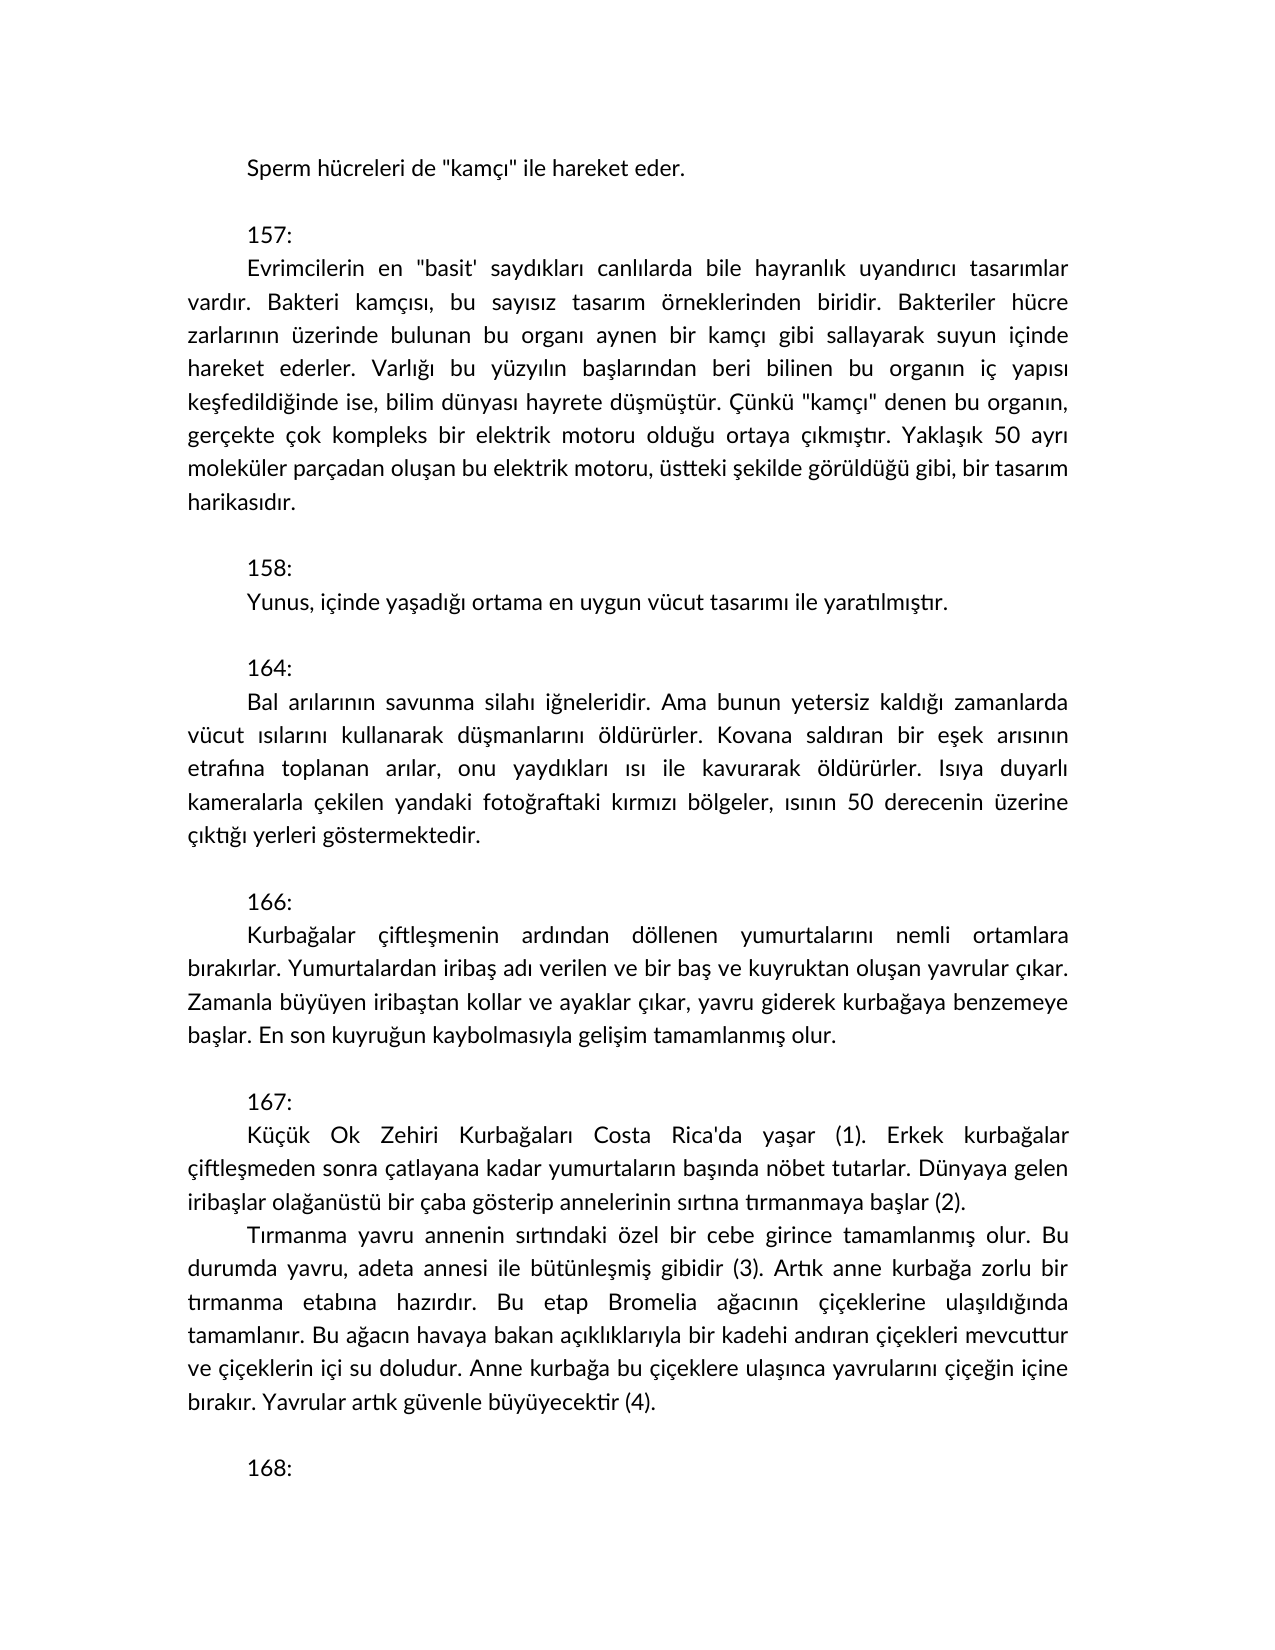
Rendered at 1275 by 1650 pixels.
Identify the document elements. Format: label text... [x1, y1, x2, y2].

text Tırmanma yavru annenin sırtındaki özel bir cebe girince tamamlanmış olur. Bu durumda yavru, adeta annesi ile bütünleşmiş gibidir (3). Artık anne kurbağa zorlu bir tırmanma etabına hazırdır. Bu etap Bromelia ağacının çiçeklerine ulaşıldığında tamamlanır. Bu ağacın havaya bakan açıklıklarıyla bir kadehi andıran çiçekleri mevcuttur ve çiçeklerin içi su doludur. Anne kurbağa bu çiçeklere ulaşınca yavrularını çiçeğin içine bırakır. Yavrular artık güvenle büyüyecektir (4). [187, 1217, 1070, 1417]
text Sperm hücreleri de "kamçı" ile hareket eder. [187, 150, 1070, 183]
text Yunus, içinde yaşadığı ortama en uygun vücut tasarımı ile yaratılmıştır. [187, 583, 1070, 617]
text Bal arılarının savunma silahı iğneleridir. Ama bunun yetersiz kaldığı zamanlarda vücut ısılarını kullanarak düşmanlarını öldürürler. Kovana saldıran bir eşek arısının etrafına toplanan arılar, onu yaydıkları ısı ile kavurarak öldürürler. Isıya duyarlı kameralarla çekilen yandaki fotoğraftaki kırmızı bölgeler, ısının 50 derecenin üzerine çıktığı yerleri göstermektedir. [187, 683, 1070, 850]
text 157: [187, 217, 1070, 250]
text Kurbağalar çiftleşmenin ardından döllenen yumurtalarını nemli ortamlara bırakırlar. Yumurtalardan iribaş adı verilen ve bir baş ve kuyruktan oluşan yavrular çıkar. Zamanla büyüyen iribaştan kollar ve ayaklar çıkar, yavru giderek kurbağaya benzemeye başlar. En son kuyruğun kaybolmasıyla gelişim tamamlanmış olur. [187, 917, 1070, 1050]
text 166: [187, 883, 1070, 917]
text 168: [187, 1450, 1070, 1483]
text 167: [187, 1083, 1070, 1117]
text Küçük Ok Zehiri Kurbağaları Costa Rica'da yaşar (1). Erkek kurbağalar çiftleşmeden sonra çatlayana kadar yumurtaların başında nöbet tutarlar. Dünyaya gelen iribaşlar olağanüstü bir çaba gösterip annelerinin sırtına tırmanmaya başlar (2). [187, 1117, 1070, 1217]
text 164: [187, 650, 1070, 683]
text 158: [187, 550, 1070, 583]
text Evrimcilerin en "basit' saydıkları canlılarda bile hayranlık uyandırıcı tasarımlar vardır. Bakteri kamçısı, bu sayısız tasarım örneklerinden biridir. Bakteriler hücre zarlarının üzerinde bulunan bu organı aynen bir kamçı gibi sallayarak suyun içinde hareket ederler. Varlığı bu yüzyılın başlarından beri bilinen bu organın iç yapısı keşfedildiğinde ise, bilim dünyası hayrete düşmüştür. Çünkü "kamçı" denen bu organın, gerçekte çok kompleks bir elektrik motoru olduğu ortaya çıkmıştır. Yaklaşık 50 ayrı moleküler parçadan oluşan bu elektrik motoru, üstteki şekilde görüldüğü gibi, bir tasarım harikasıdır. [187, 250, 1070, 517]
